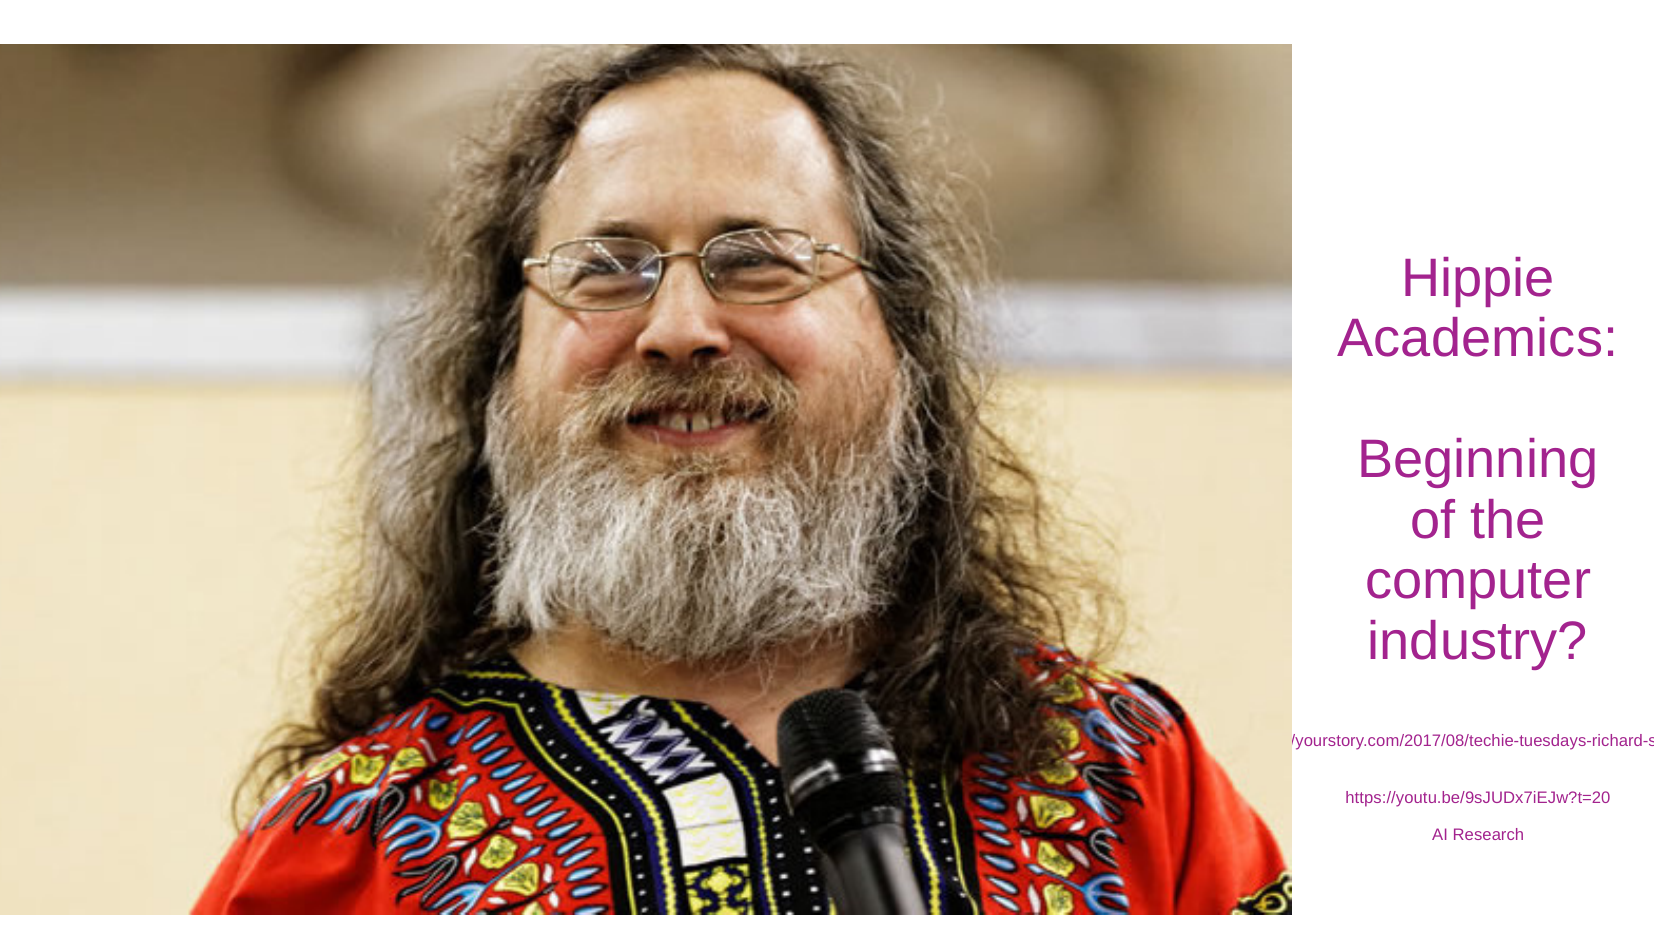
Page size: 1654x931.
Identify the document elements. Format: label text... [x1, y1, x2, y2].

picture [0, 44, 1292, 916]
text_box Hippie Academics: Beginning of the computer industry? https://yourstory.com/2017/08/techie-tuesdays-richard-stallman https://youtu.be/9sJUDx7iEJw?t=20 AI Research [1230, 240, 1654, 918]
